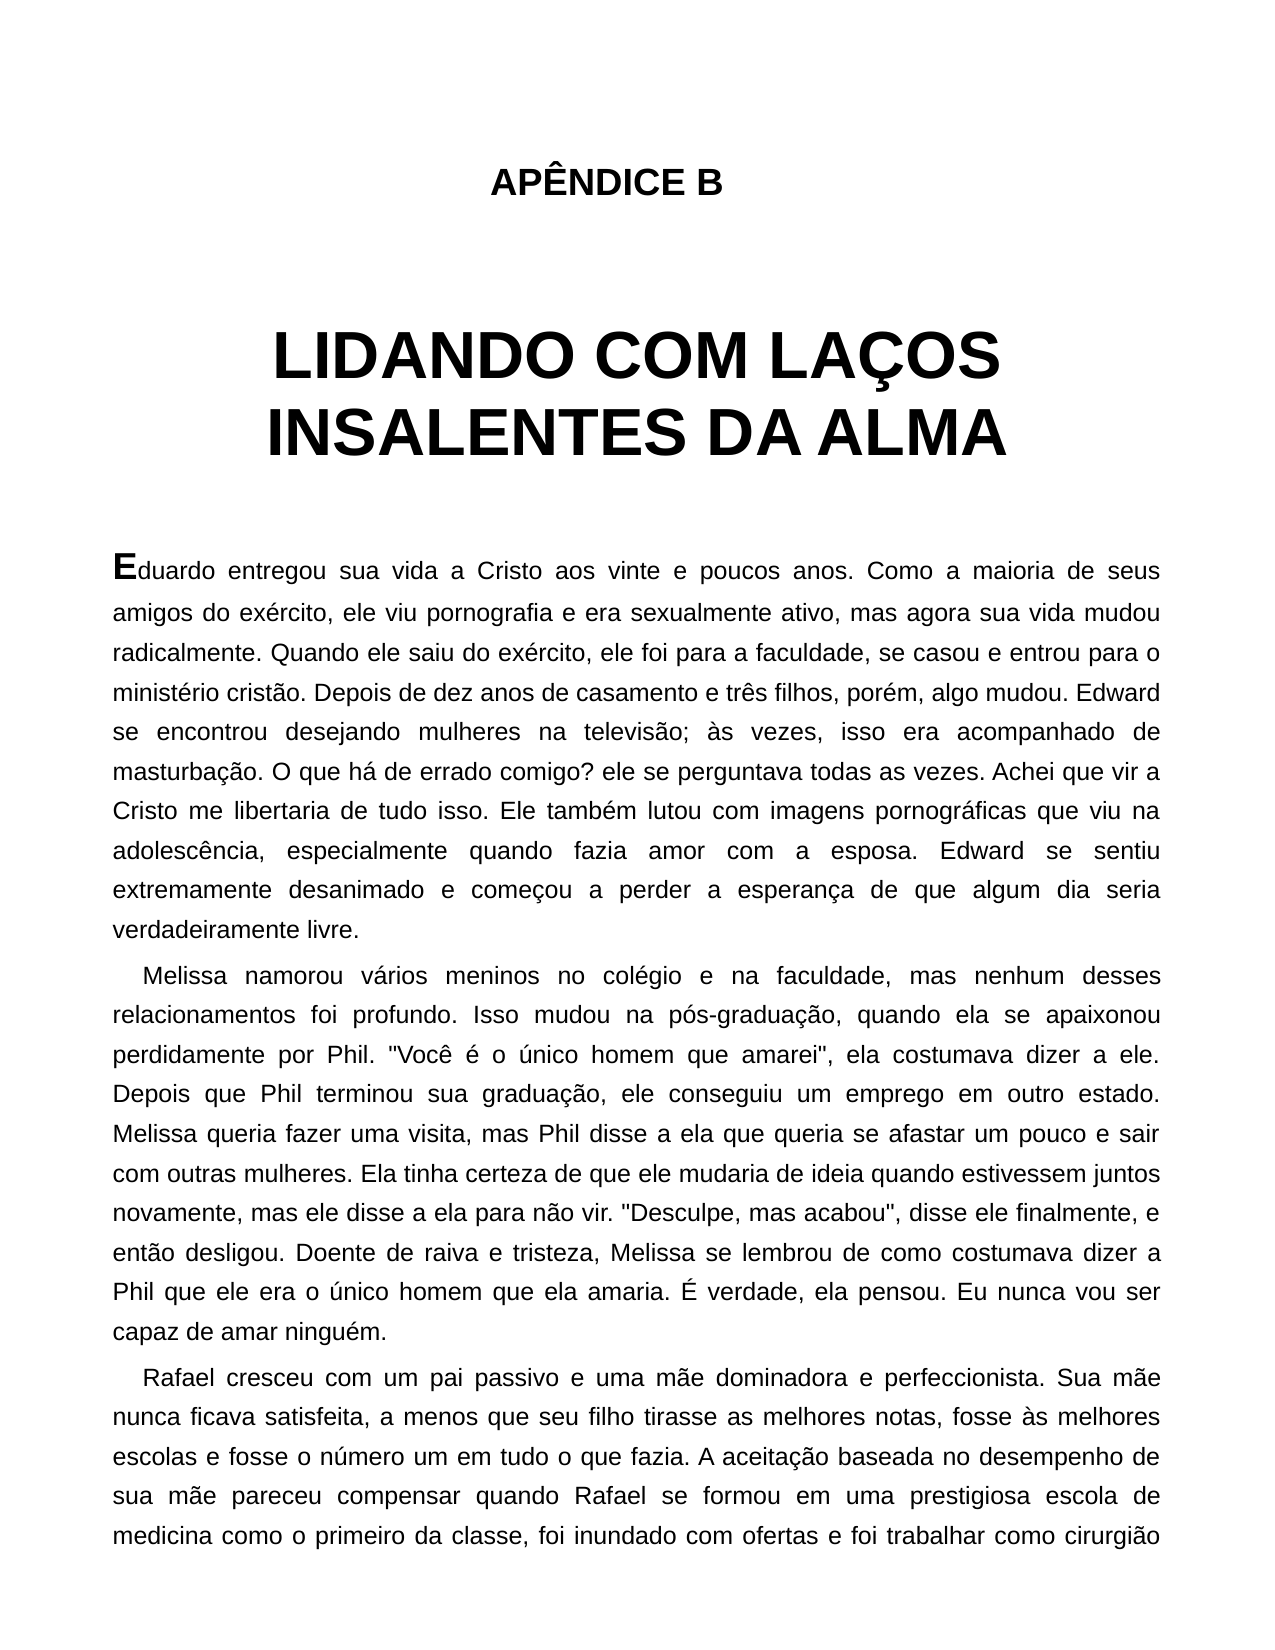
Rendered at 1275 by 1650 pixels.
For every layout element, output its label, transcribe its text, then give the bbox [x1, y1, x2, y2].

text Melissa namorou vários meninos no colégio e na faculdade, mas nenhum desses relacionamentos foi profundo. Isso mudou na pós-graduação, quando ela se apaixonou perdidamente por Phil. "Você é o único homem que amarei", ela costumava dizer a ele. Depois que Phil terminou sua graduação, ele conseguiu um emprego em outro estado. Melissa queria fazer uma visita, mas Phil disse a ela que queria se afastar um pouco e sair com outras mulheres. Ela tinha certeza de que ele mudaria de ideia quando estivessem juntos novamente, mas ele disse a ela para não vir. "Desculpe, mas acabou", disse ele finalmente, e então desligou. Doente de raiva e tristeza, Melissa se lembrou de como costumava dizer a Phil que ele era o único homem que ela amaria. É verdade, ela pensou. Eu nunca vou ser capaz de amar ninguém. [112, 961, 1162, 1346]
text Rafael cresceu com um pai passivo e uma mãe dominadora e perfeccionista. Sua mãe nunca ficava satisfeita, a menos que seu filho tirasse as melhores notas, fosse às melhores escolas e fosse o número um em tudo o que fazia. A aceitação baseada no desempenho de sua mãe pareceu compensar quando Rafael se formou em uma prestigiosa escola de medicina como o primeiro da classe, foi inundado com ofertas e foi trabalhar como cirurgião [112, 1363, 1162, 1550]
subtitle LIDANDO COM LAÇOS INSALENTES DA ALMA [112, 316, 1162, 469]
text Eduardo entregou sua vida a Cristo aos vinte e poucos anos. Como a maioria de seus amigos do exército, ele viu pornografia e era sexualmente ativo, mas agora sua vida mudou radicalmente. Quando ele saiu do exército, ele foi para a faculdade, se casou e entrou para o ministério cristão. Depois de dez anos de casamento e três filhos, porém, algo mudou. Edward se encontrou desejando mulheres na televisão; às vezes, isso era acompanhado de masturbação. O que há de errado comigo? ele se perguntava todas as vezes. Achei que vir a Cristo me libertaria de tudo isso. Ele também lutou com imagens pornográficas que viu na adolescência, especialmente quando fazia amor com a esposa. Edward se sentiu extremamente desanimado e começou a perder a esperança de que algum dia seria verdadeiramente livre. [112, 544, 1162, 944]
